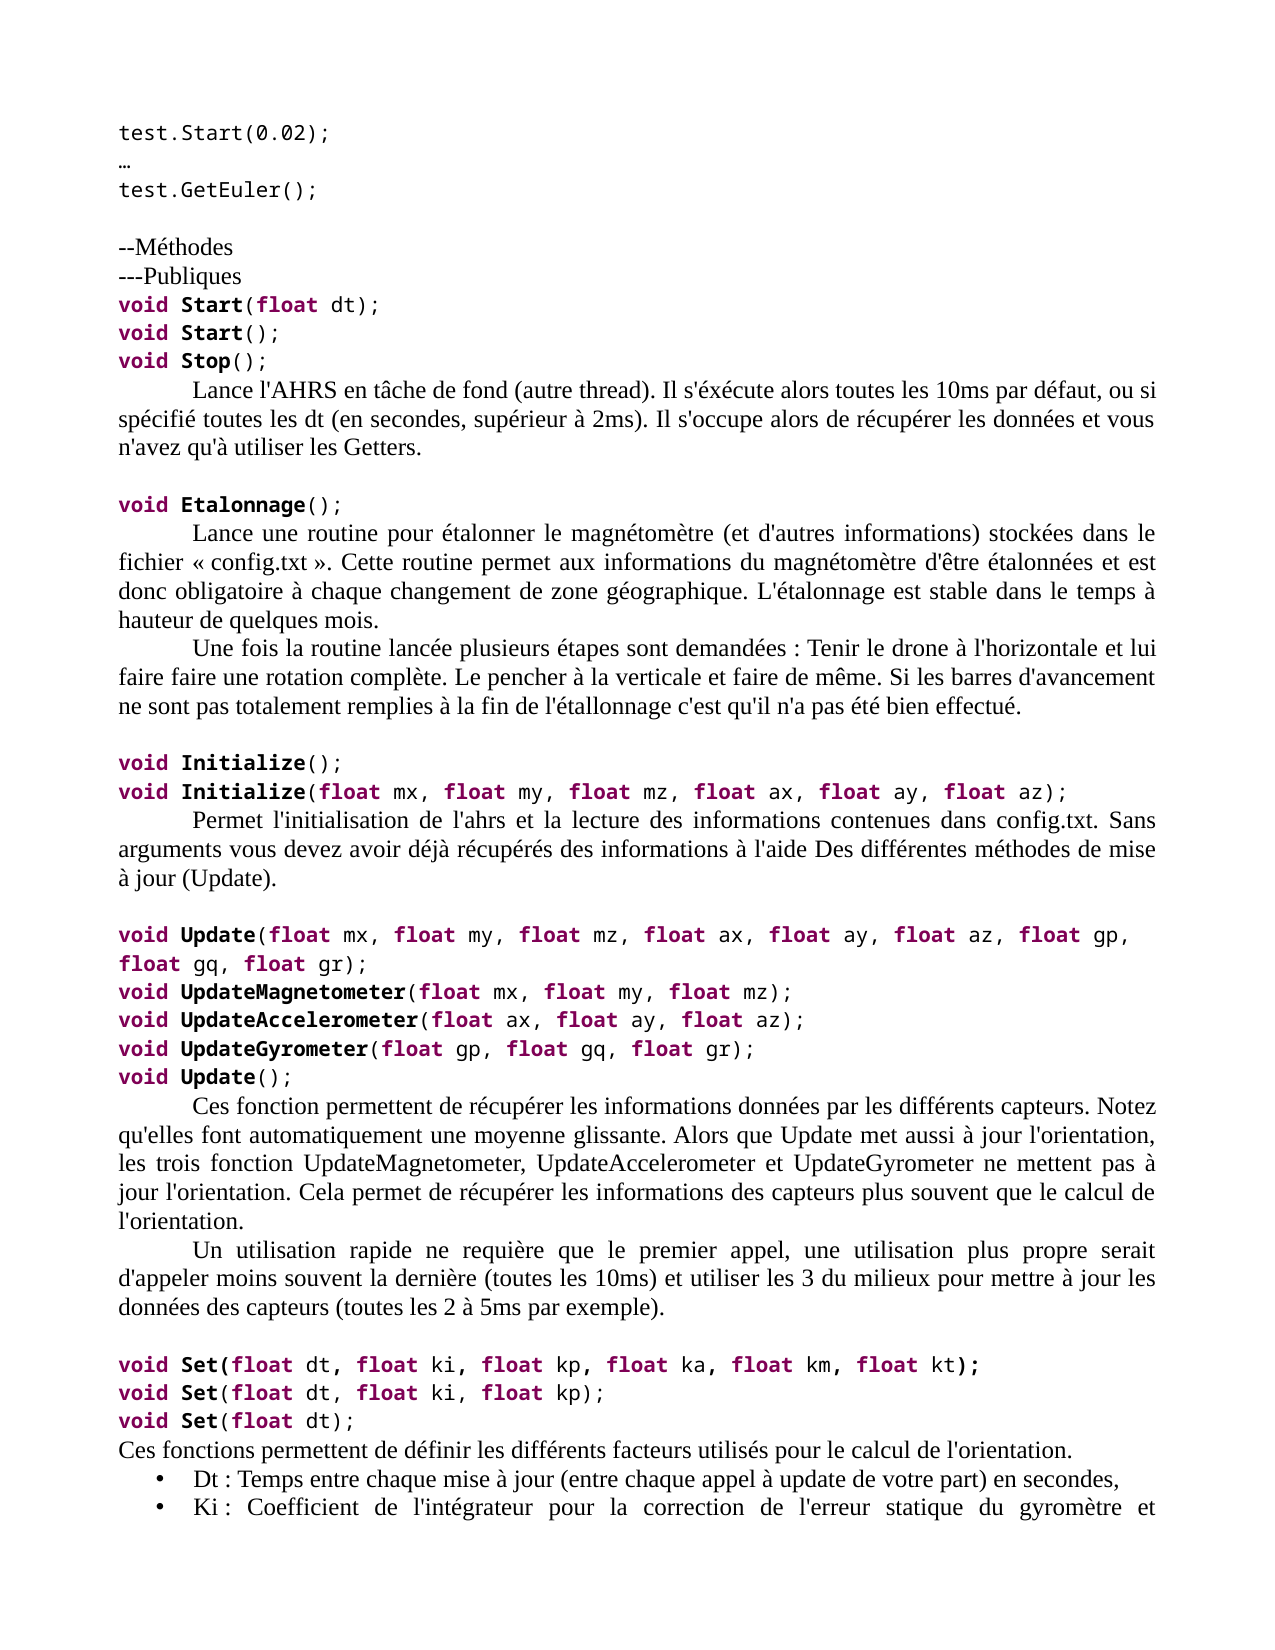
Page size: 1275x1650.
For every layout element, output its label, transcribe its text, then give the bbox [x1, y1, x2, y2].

text ---Publiques [118, 261, 1157, 290]
text void Stop(); [118, 347, 1157, 375]
text void Set(float dt, float ki, float kp, float ka, float km, float kt); [118, 1350, 1157, 1378]
text void Update(float mx, float my, float mz, float ax, float ay, float az, float gp, float gq, float gr); [118, 920, 1157, 977]
text void UpdateGyrometer(float gp, float gq, float gr); [118, 1034, 1157, 1062]
text void UpdateMagnetometer(float mx, float my, float mz); [118, 977, 1157, 1006]
text --Méthodes [118, 232, 1157, 261]
text void Etalonnage(); [118, 490, 1157, 518]
text void Initialize(); [118, 748, 1157, 777]
list Dt : Temps entre chaque mise à jour (entre chaque appel à update de votre part) en secondes, [156, 1464, 1157, 1492]
text void Set(float dt, float ki, float kp); [118, 1378, 1157, 1407]
text void UpdateAccelerometer(float ax, float ay, float az); [118, 1006, 1157, 1034]
text void Initialize(float mx, float my, float mz, float ax, float ay, float az); [118, 777, 1157, 805]
text Une fois la routine lancée plusieurs étapes sont demandées : Tenir le drone à l'horizontale et lui faire faire une rotation complète. Le pencher à la verticale et faire de même. Si les barres d'avancement ne sont pas totalement remplies à la fin de l'étallonnage c'est qu'il n'a pas été bien effectué. [118, 633, 1157, 720]
text Ces fonctions permettent de définir les différents facteurs utilisés pour le calcul de l'orientation. [118, 1435, 1157, 1464]
text … [118, 147, 1157, 175]
text test.Start(0.02); [118, 118, 1157, 147]
text void Update(); [118, 1062, 1157, 1091]
text Un utilisation rapide ne requière que le premier appel, une utilisation plus propre serait d'appeler moins souvent la dernière (toutes les 10ms) et utiliser les 3 du milieux pour mettre à jour les données des capteurs (toutes les 2 à 5ms par exemple). [118, 1235, 1157, 1321]
text Lance l'AHRS en tâche de fond (autre thread). Il s'éxécute alors toutes les 10ms par défaut, ou si spécifié toutes les dt (en secondes, supérieur à 2ms). Il s'occupe alors de récupérer les données et vous n'avez qu'à utiliser les Getters. [118, 375, 1157, 461]
text void Set(float dt); [118, 1407, 1157, 1435]
text void Start(); [118, 318, 1157, 347]
text Lance une routine pour étalonner le magnétomètre (et d'autres informations) stockées dans le fichier « config.txt ». Cette routine permet aux informations du magnétomètre d'être étalonnées et est donc obligatoire à chaque changement de zone géographique. L'étalonnage est stable dans le temps à hauteur de quelques mois. [118, 518, 1157, 633]
text test.GetEuler(); [118, 175, 1157, 203]
text Ces fonction permettent de récupérer les informations données par les différents capteurs. Notez qu'elles font automatiquement une moyenne glissante. Alors que Update met aussi à jour l'orientation, les trois fonction UpdateMagnetometer, UpdateAccelerometer et UpdateGyrometer ne mettent pas à jour l'orientation. Cela permet de récupérer les informations des capteurs plus souvent que le calcul de l'orientation. [118, 1091, 1157, 1235]
text void Start(float dt); [118, 290, 1157, 318]
list Ki : Coefficient de l'intégrateur pour la correction de l'erreur statique du gyromètre et [156, 1492, 1157, 1521]
text Permet l'initialisation de l'ahrs et la lecture des informations contenues dans config.txt. Sans arguments vous devez avoir déjà récupérés des informations à l'aide Des différentes méthodes de mise à jour (Update). [118, 805, 1157, 892]
